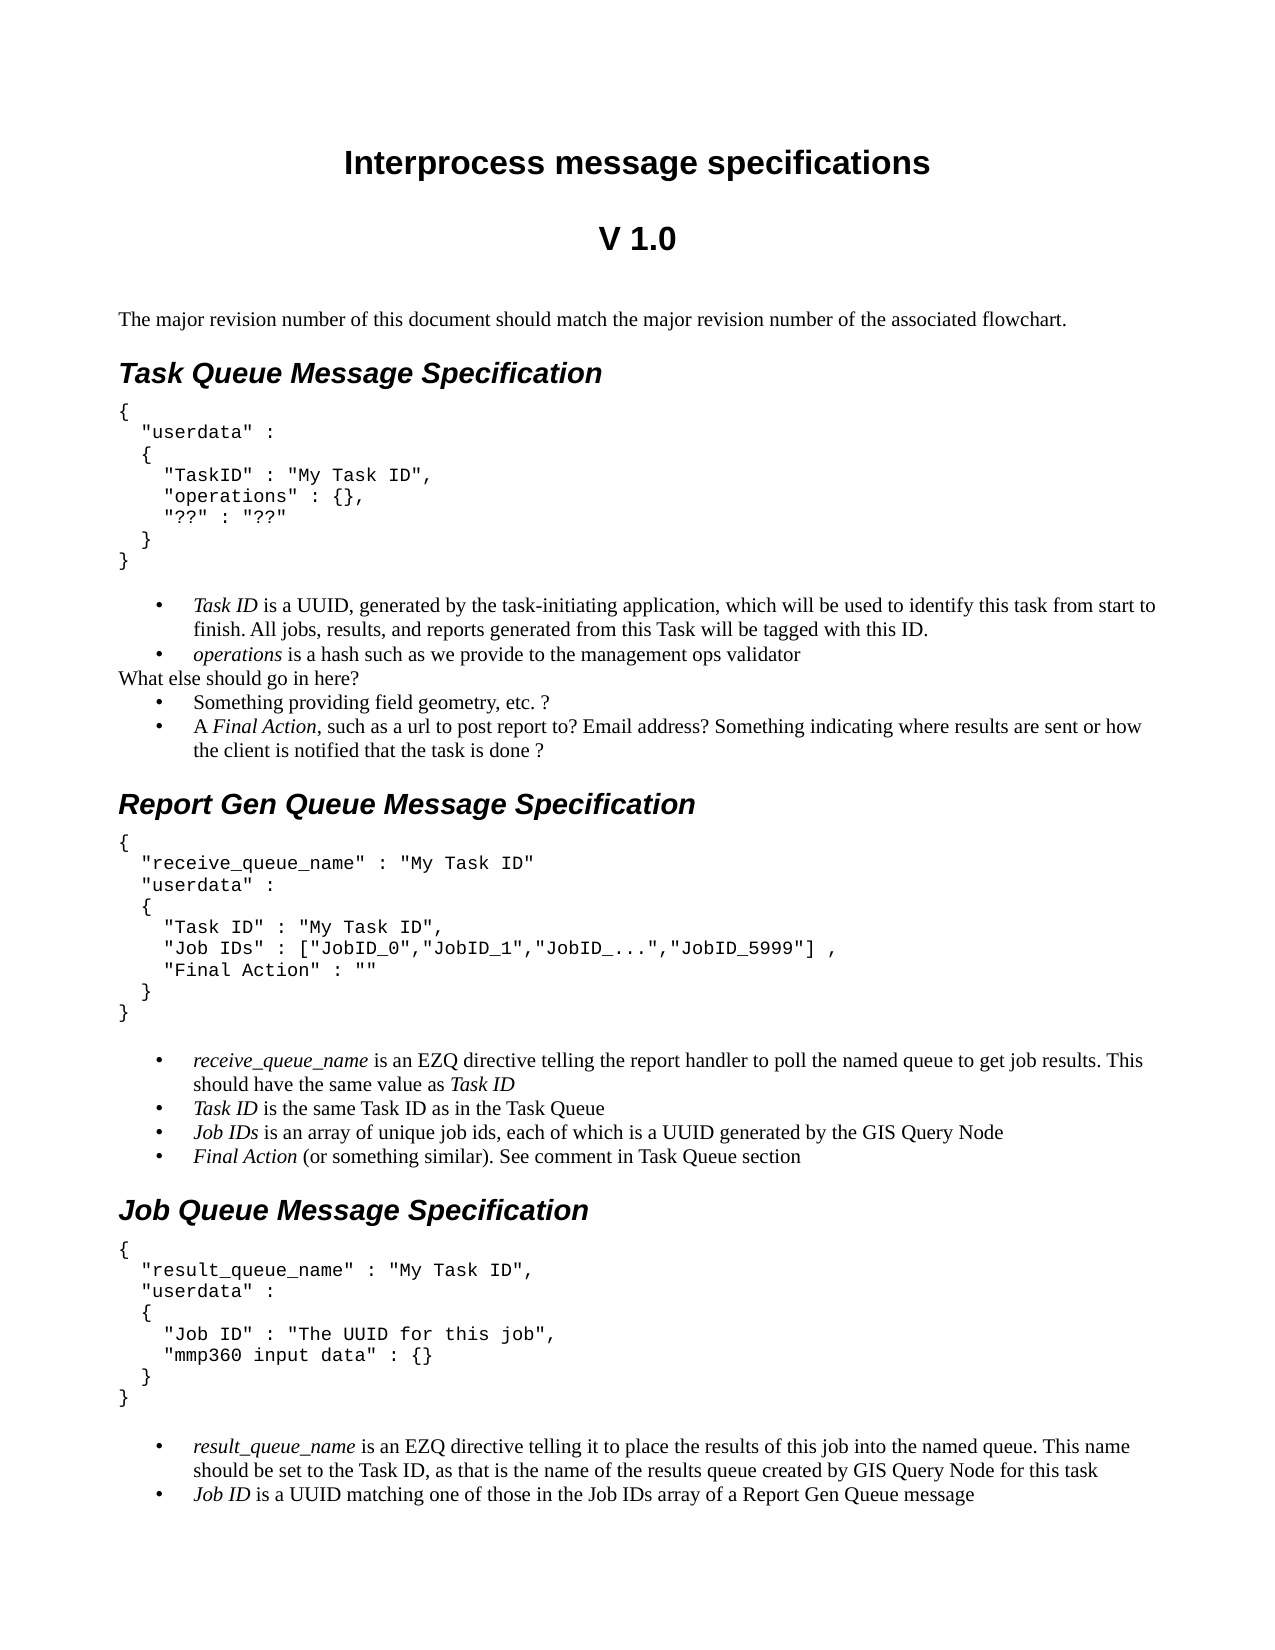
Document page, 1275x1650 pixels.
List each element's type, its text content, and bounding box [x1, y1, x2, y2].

text { [118, 444, 1157, 466]
subtitle V 1.0 [118, 219, 1157, 258]
list operations is a hash such as we provide to the management ops validator [156, 641, 1157, 666]
text { [118, 1239, 1157, 1261]
list A Final Action, such as a url to post report to? Email address? Something indicating where results are sent or how the client is notified that the task is done ? [156, 714, 1157, 762]
text The major revision number of this document should match the major revision number of the associated flowchart. [118, 307, 1157, 331]
text { [118, 897, 1157, 918]
subtitle Interprocess message specifications [118, 143, 1157, 182]
text "Job ID" : "The UUID for this job", [118, 1324, 1157, 1346]
text } [118, 529, 1157, 551]
text "operations" : {}, [118, 487, 1157, 508]
text { [118, 1303, 1157, 1324]
text { [118, 833, 1157, 854]
text "result_queue_name" : "My Task ID", [118, 1261, 1157, 1282]
text "Job IDs" : ["JobID_0","JobID_1","JobID_...","JobID_5999"] , [118, 939, 1157, 960]
text "receive_queue_name" : "My Task ID" [118, 854, 1157, 875]
list Job ID is a UUID matching one of those in the Job IDs array of a Report Gen Queue message [156, 1482, 1157, 1506]
subtitle Report Gen Queue Message Specification [118, 787, 1157, 820]
list Task ID is the same Task ID as in the Task Queue [156, 1096, 1157, 1120]
text "userdata" : [118, 875, 1157, 897]
text "TaskID" : "My Task ID", [118, 466, 1157, 487]
text "mmp360 input data" : {} [118, 1346, 1157, 1367]
text { [118, 402, 1157, 423]
text "??" : "??" [118, 508, 1157, 529]
text } [118, 1003, 1157, 1024]
text } [118, 551, 1157, 572]
text "Task ID" : "My Task ID", [118, 918, 1157, 939]
text } [118, 1367, 1157, 1388]
text What else should go in here? [118, 666, 1157, 689]
text "userdata" : [118, 1282, 1157, 1303]
list Something providing field geometry, etc. ? [156, 689, 1157, 714]
subtitle Task Queue Message Specification [118, 356, 1157, 389]
text "userdata" : [118, 423, 1157, 444]
list result_queue_name is an EZQ directive telling it to place the results of this job into the named queue. This name should be set to the Task ID, as that is the name of the results queue created by GIS Query Node for this task [156, 1433, 1157, 1482]
text "Final Action" : "" [118, 960, 1157, 982]
subtitle Job Queue Message Specification [118, 1193, 1157, 1227]
list Final Action (or something similar). See comment in Task Queue section [156, 1144, 1157, 1168]
list Job IDs is an array of unique job ids, each of which is a UUID generated by the GIS Query Node [156, 1120, 1157, 1144]
text } [118, 1388, 1157, 1409]
list receive_queue_name is an EZQ directive telling the report handler to poll the named queue to get job results. This should have the same value as Task ID [156, 1048, 1157, 1096]
list Task ID is a UUID, generated by the task-initiating application, which will be used to identify this task from start to finish. All jobs, results, and reports generated from this Task will be tagged with this ID. [156, 593, 1157, 641]
text } [118, 982, 1157, 1003]
